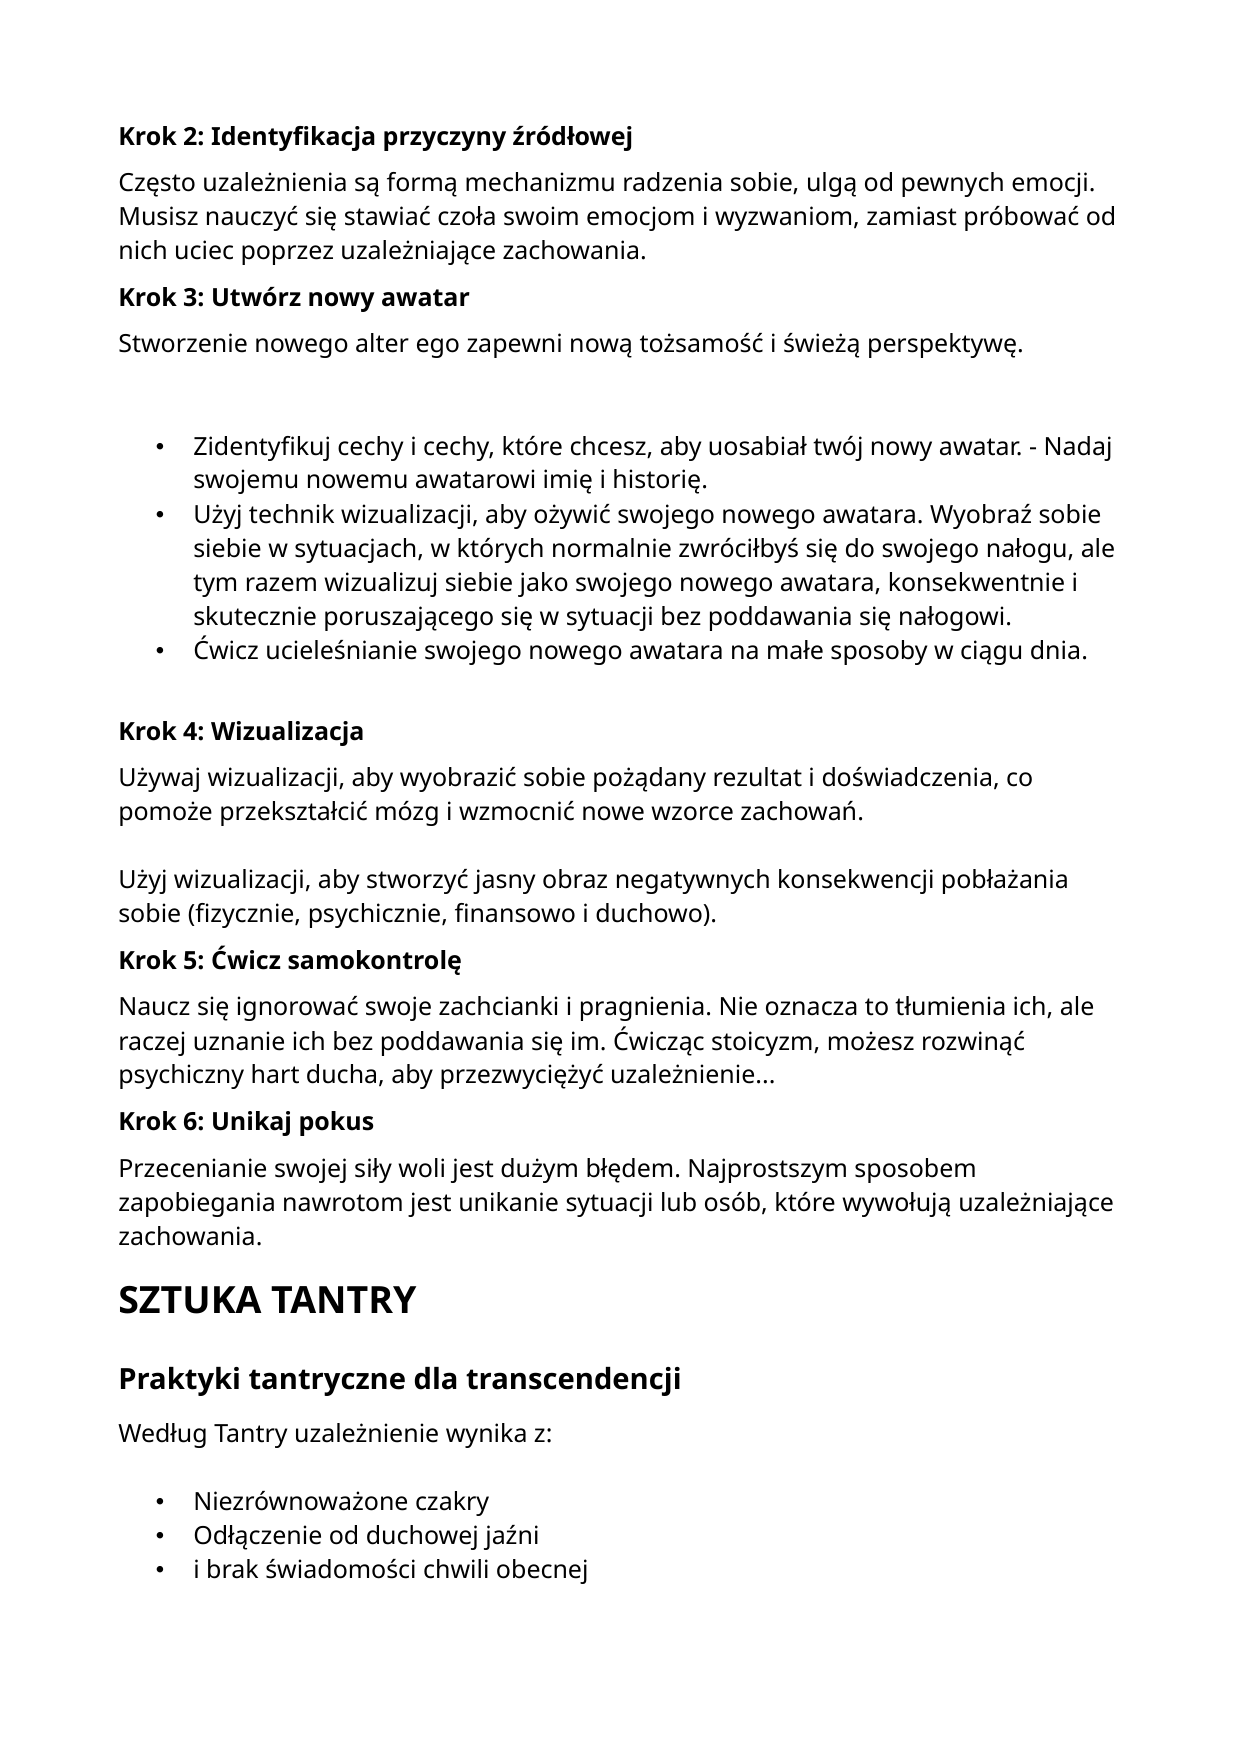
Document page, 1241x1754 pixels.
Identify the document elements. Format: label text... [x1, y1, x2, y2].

list Zidentyfikuj cechy i cechy, które chcesz, aby uosabiał twój nowy awatar. - Nadaj swojemu nowemu awatarowi imię i historię. [156, 428, 1122, 496]
subtitle SZTUKA TANTRY [118, 1273, 1122, 1324]
subtitle Krok 3: Utwórz nowy awatar [118, 279, 1122, 313]
subtitle Krok 4: Wizualizacja [118, 713, 1122, 747]
text Użyj wizualizacji, aby stworzyć jasny obraz negatywnych konsekwencji pobłażania sobie (fizycznie, psychicznie, finansowo i duchowo). [118, 862, 1122, 930]
subtitle Krok 6: Unikaj pokus [118, 1104, 1122, 1138]
text Stworzenie nowego alter ego zapewni nową tożsamość i świeżą perspektywę. [118, 326, 1122, 360]
subtitle Krok 5: Ćwicz samokontrolę [118, 942, 1122, 977]
list Niezrównoważone czakry [156, 1484, 1122, 1518]
list Odłączenie od duchowej jaźni [156, 1518, 1122, 1552]
text Używaj wizualizacji, aby wyobrazić sobie pożądany rezultat i doświadczenia, co pomoże przekształcić mózg i wzmocnić nowe wzorce zachowań. [118, 760, 1122, 828]
text Według Tantry uzależnienie wynika z: [118, 1416, 1122, 1450]
subtitle Krok 2: Identyfikacja przyczyny źródłowej [118, 118, 1122, 152]
list Ćwicz ucieleśnianie swojego nowego awatara na małe sposoby w ciągu dnia. [156, 632, 1122, 667]
text Przecenianie swojej siły woli jest dużym błędem. Najprostszym sposobem zapobiegania nawrotom jest unikanie sytuacji lub osób, które wywołują uzależniające zachowania. [118, 1150, 1122, 1252]
list i brak świadomości chwili obecnej [156, 1552, 1122, 1586]
text Naucz się ignorować swoje zachcianki i pragnienia. Nie oznacza to tłumienia ich, ale raczej uznanie ich bez poddawania się im. Ćwicząc stoicyzm, możesz rozwinąć psychiczny hart ducha, aby przezwyciężyć uzależnienie... [118, 989, 1122, 1091]
list Użyj technik wizualizacji, aby ożywić swojego nowego awatara. Wyobraź sobie siebie w sytuacjach, w których normalnie zwróciłbyś się do swojego nałogu, ale tym razem wizualizuj siebie jako swojego nowego awatara, konsekwentnie i skutecznie poruszającego się w sytuacji bez poddawania się nałogowi. [156, 496, 1122, 632]
subtitle Praktyki tantryczne dla transcendencji [118, 1358, 1122, 1398]
text Często uzależnienia są formą mechanizmu radzenia sobie, ulgą od pewnych emocji. Musisz nauczyć się stawiać czoła swoim emocjom i wyzwaniom, zamiast próbować od nich uciec poprzez uzależniające zachowania. [118, 165, 1122, 267]
